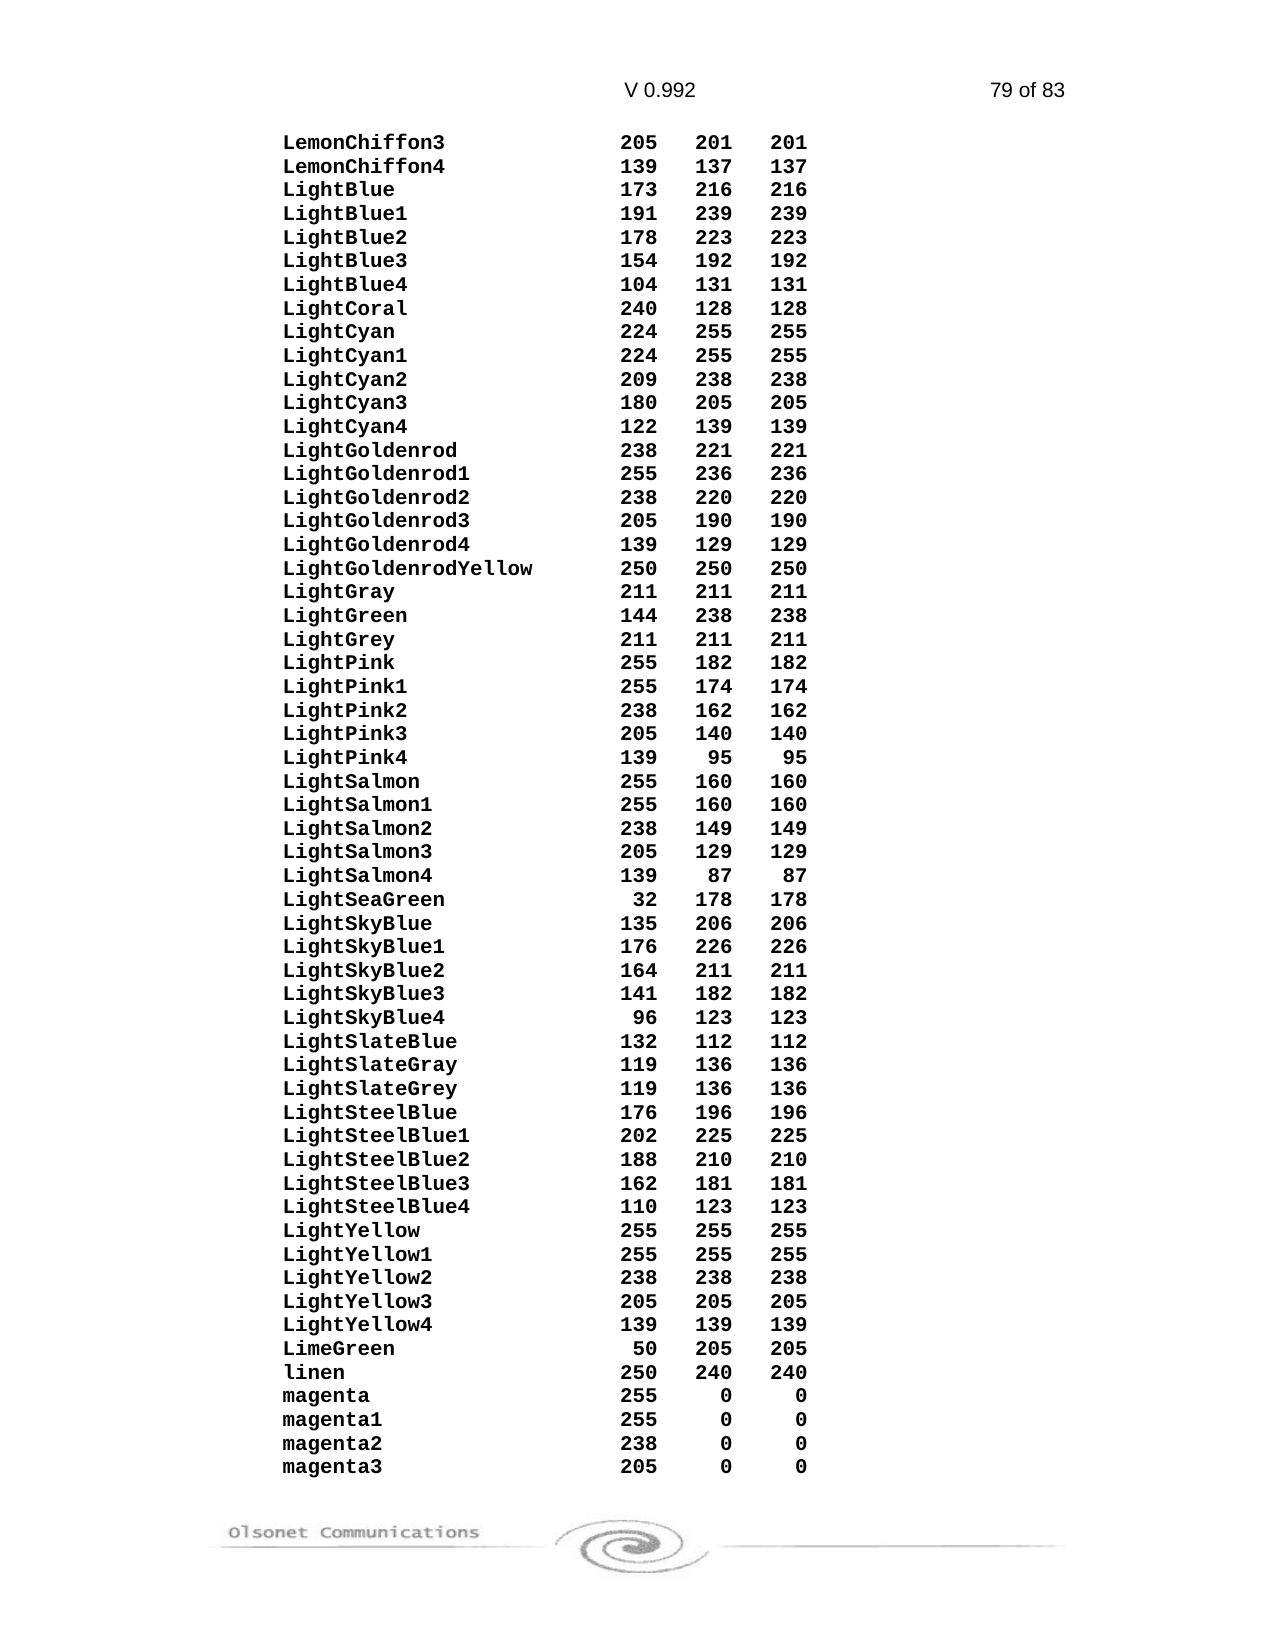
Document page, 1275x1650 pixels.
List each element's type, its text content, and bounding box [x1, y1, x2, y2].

text LightGreen 144 238 238 [282, 605, 1065, 629]
text magenta2 238 0 0 [282, 1433, 1065, 1456]
text LightBlue 173 216 216 [282, 179, 1065, 203]
text LightCyan3 180 205 205 [282, 392, 1065, 416]
text LightSteelBlue4 110 123 123 [282, 1196, 1065, 1220]
text LimeGreen 50 205 205 [282, 1338, 1065, 1362]
text LightPink3 205 140 140 [282, 723, 1065, 747]
text LightSeaGreen 32 178 178 [282, 889, 1065, 912]
text LightGoldenrod4 139 129 129 [282, 534, 1065, 558]
text LightBlue3 154 192 192 [282, 250, 1065, 274]
text LightBlue2 178 223 223 [282, 227, 1065, 250]
text magenta 255 0 0 [282, 1385, 1065, 1409]
text LightSalmon3 205 129 129 [282, 842, 1065, 865]
text LightPink4 139 95 95 [282, 747, 1065, 771]
text LightSalmon2 238 149 149 [282, 818, 1065, 842]
text LightPink 255 182 182 [282, 652, 1065, 676]
text LightPink1 255 174 174 [282, 676, 1065, 700]
text magenta1 255 0 0 [282, 1409, 1065, 1433]
text LightGoldenrod 238 221 221 [282, 439, 1065, 463]
text LightSalmon1 255 160 160 [282, 794, 1065, 818]
text linen 250 240 240 [282, 1362, 1065, 1385]
text LightSteelBlue1 202 225 225 [282, 1125, 1065, 1149]
text LightBlue1 191 239 239 [282, 203, 1065, 227]
text LightSlateBlue 132 112 112 [282, 1031, 1065, 1054]
text LightGray 211 211 211 [282, 581, 1065, 605]
text LightSalmon4 139 87 87 [282, 865, 1065, 889]
text LightSlateGray 119 136 136 [282, 1054, 1065, 1078]
text LightCyan2 209 238 238 [282, 369, 1065, 392]
text LightSlateGrey 119 136 136 [282, 1078, 1065, 1102]
text LightGoldenrodYellow 250 250 250 [282, 558, 1065, 581]
text LightGoldenrod1 255 236 236 [282, 463, 1065, 487]
text LightSteelBlue 176 196 196 [282, 1102, 1065, 1125]
picture [210, 1504, 1065, 1596]
text LightSteelBlue2 188 210 210 [282, 1149, 1065, 1173]
text LightCyan1 224 255 255 [282, 345, 1065, 369]
text LightSkyBlue3 141 182 182 [282, 983, 1065, 1007]
text LemonChiffon4 139 137 137 [282, 156, 1065, 179]
text LightSkyBlue2 164 211 211 [282, 960, 1065, 983]
text LightPink2 238 162 162 [282, 700, 1065, 723]
text LightSkyBlue4 96 123 123 [282, 1007, 1065, 1031]
text LightCoral 240 128 128 [282, 298, 1065, 321]
text LightGoldenrod3 205 190 190 [282, 511, 1065, 534]
text LightCyan4 122 139 139 [282, 416, 1065, 439]
text LightSalmon 255 160 160 [282, 771, 1065, 794]
text LightBlue4 104 131 131 [282, 274, 1065, 298]
text LightSkyBlue1 176 226 226 [282, 936, 1065, 960]
text LightCyan 224 255 255 [282, 321, 1065, 345]
text LightYellow2 238 238 238 [282, 1267, 1065, 1291]
text LightSkyBlue 135 206 206 [282, 912, 1065, 936]
text LemonChiffon3 205 201 201 [282, 132, 1065, 156]
text LightYellow3 205 205 205 [282, 1291, 1065, 1314]
text LightGrey 211 211 211 [282, 629, 1065, 652]
text LightYellow1 255 255 255 [282, 1243, 1065, 1267]
text magenta3 205 0 0 [282, 1456, 1065, 1480]
text LightYellow4 139 139 139 [282, 1314, 1065, 1338]
text LightYellow 255 255 255 [282, 1220, 1065, 1243]
text LightSteelBlue3 162 181 181 [282, 1173, 1065, 1196]
text LightGoldenrod2 238 220 220 [282, 487, 1065, 511]
